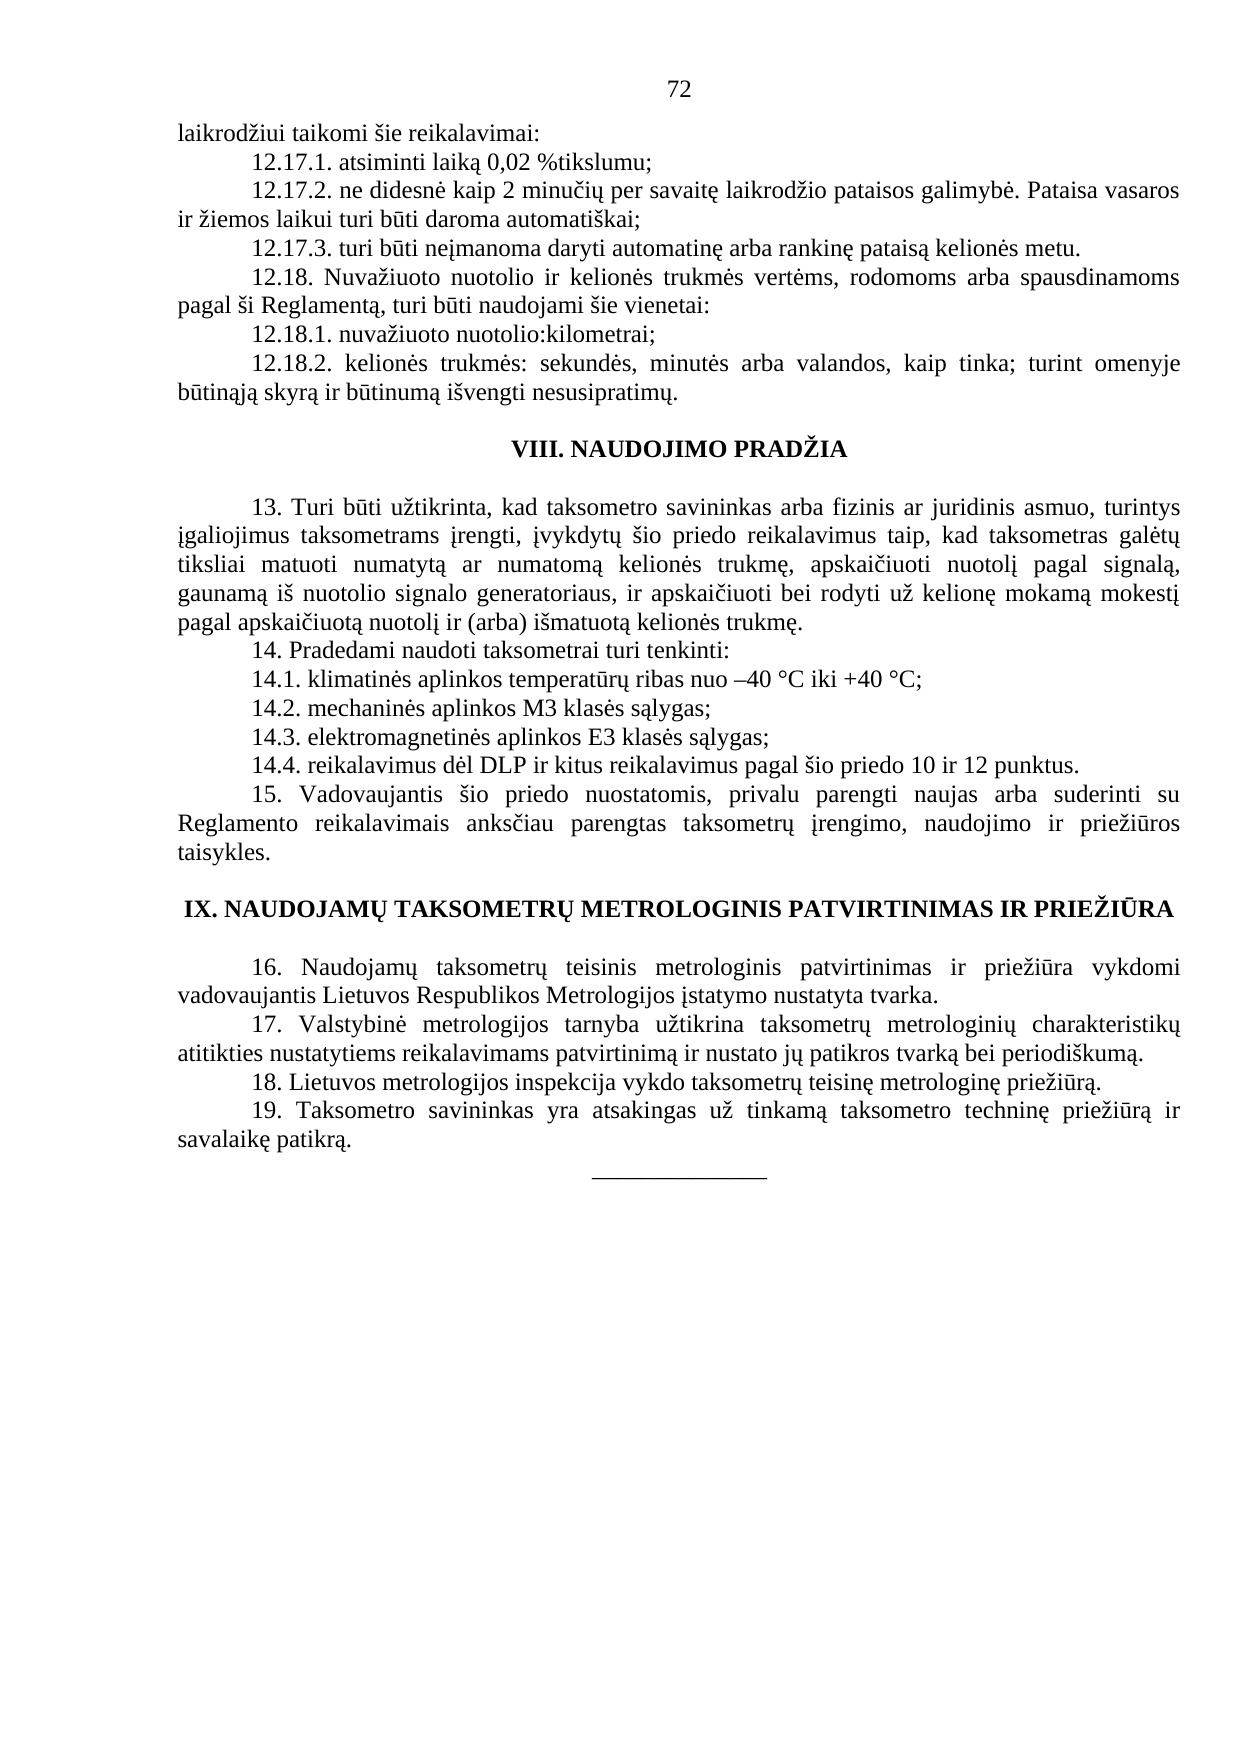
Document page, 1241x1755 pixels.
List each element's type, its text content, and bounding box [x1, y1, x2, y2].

text 12.17.1. atsiminti laiką 0,02 %tikslumu; [177, 147, 1181, 176]
text laikrodžiui taikomi šie reikalavimai: [177, 118, 1181, 147]
text 14.1. klimatinės aplinkos temperatūrų ribas nuo –40 °C iki +40 °C; [177, 664, 1181, 693]
text 18. Lietuvos metrologijos inspekcija vykdo taksometrų teisinę metrologinę priežiūrą. [177, 1067, 1181, 1096]
text 14.3. elektromagnetinės aplinkos E3 klasės sąlygas; [177, 722, 1181, 751]
text 16. Naudojamų taksometrų teisinis metrologinis patvirtinimas ir priežiūra vykdomi vadovaujantis Lietuvos Respublikos Metrologijos įstatymo nustatyta tvarka. [177, 952, 1181, 1009]
text 19. Taksometro savininkas yra atsakingas už tinkamą taksometro techninę priežiūrą ir savalaikę patikrą. [177, 1096, 1181, 1153]
text 12.18. Nuvažiuoto nuotolio ir kelionės trukmės vertėms, rodomoms arba spausdinamoms pagal ši Reglamentą, turi būti naudojami šie vienetai: [177, 262, 1181, 319]
text 15. Vadovaujantis šio priedo nuostatomis, privalu parengti naujas arba suderinti su Reglamento reikalavimais anksčiau parengtas taksometrų įrengimo, naudojimo ir priežiūros taisykles. [177, 779, 1181, 866]
text ______________ [177, 1153, 1181, 1182]
text 13. Turi būti užtikrinta, kad taksometro savininkas arba fizinis ar juridinis asmuo, turintys įgaliojimus taksometrams įrengti, įvykdytų šio priedo reikalavimus taip, kad taksometras galėtų tiksliai matuoti numatytą ar numatomą kelionės trukmę, apskaičiuoti nuotolį pagal signalą, gaunamą iš nuotolio signalo generatoriaus, ir apskaičiuoti bei rodyti už kelionę mokamą mokestį pagal apskaičiuotą nuotolį ir (arba) išmatuotą kelionės trukmę. [177, 492, 1181, 636]
text 12.17.2. ne didesnė kaip 2 minučių per savaitę laikrodžio pataisos galimybė. Pataisa vasaros ir žiemos laikui turi būti daroma automatiškai; [177, 176, 1181, 233]
text 12.18.1. nuvažiuoto nuotolio:kilometrai; [177, 319, 1181, 348]
text 14.4. reikalavimus dėl DLP ir kitus reikalavimus pagal šio priedo 10 ir 12 punktus. [177, 751, 1181, 779]
text 12.18.2. kelionės trukmės: sekundės, minutės arba valandos, kaip tinka; turint omenyje būtinąją skyrą ir būtinumą išvengti nesusipratimų. [177, 348, 1181, 406]
text 14.2. mechaninės aplinkos M3 klasės sąlygas; [177, 693, 1181, 722]
text VIII. NAUDOJIMO PRADŽIA [177, 434, 1181, 463]
text 17. Valstybinė metrologijos tarnyba užtikrina taksometrų metrologinių charakteristikų atitikties nustatytiems reikalavimams patvirtinimą ir nustato jų patikros tvarką bei periodiškumą. [177, 1009, 1181, 1067]
text 12.17.3. turi būti neįmanoma daryti automatinę arba rankinę pataisą kelionės metu. [177, 233, 1181, 262]
text 14. Pradedami naudoti taksometrai turi tenkinti: [177, 636, 1181, 664]
text IX. NAUDOJAMŲ TAKSOMETRŲ METROLOGINIS PATVIRTINIMAS IR PRIEŽIŪRA [177, 894, 1181, 923]
